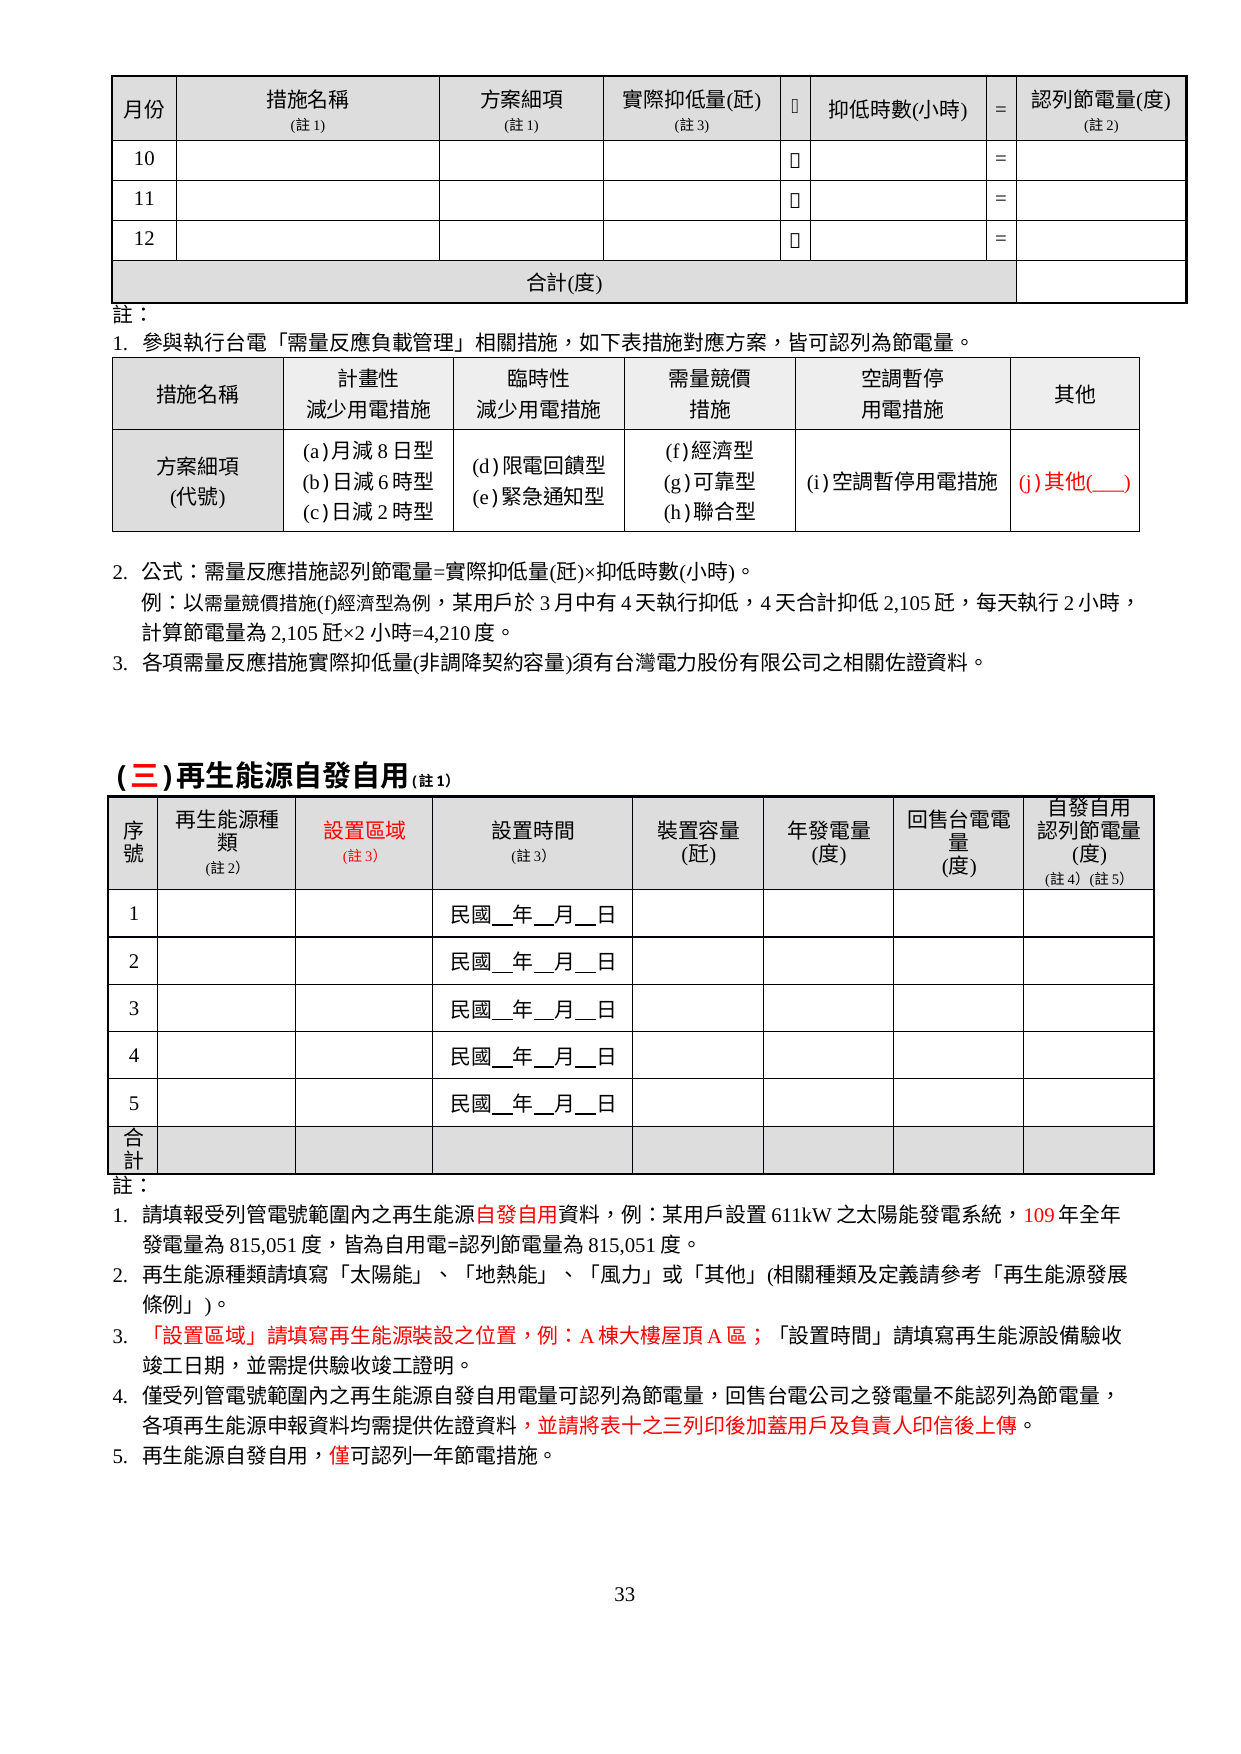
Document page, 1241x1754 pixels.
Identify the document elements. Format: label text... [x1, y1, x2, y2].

table_cell (d)限電回饋型 (e)緊急通知型 [454, 430, 624, 531]
table_cell [1017, 181, 1185, 220]
list 僅受列管電號範圍內之再生能源自發自用電量可認列為節電量，回售台電公司之發電量不能認列為節電量，各項再生能源申報資料均需提供佐證資料，並請將表十之三列印後加蓋用戶及負責人印信後上傳。 [112, 1379, 1137, 1440]
table_header 其他 [1011, 358, 1139, 429]
table_cell [433, 1127, 632, 1173]
table_cell [811, 221, 986, 260]
table_cell [440, 141, 603, 180]
table_cell [894, 938, 1023, 984]
table_cell [440, 181, 603, 220]
table_cell [158, 1079, 295, 1126]
table_header 裝置容量 (瓩) [633, 798, 763, 889]
table_cell [604, 141, 780, 180]
list 「設置區域」請填寫再生能源裝設之位置，例：A棟大樓屋頂A區；「設置時間」請填寫再生能源設備驗收竣工日期，並需提供驗收竣工證明。 [112, 1319, 1137, 1379]
list 參與執行台電「需量反應負載管理」相關措施，如下表措施對應方案，皆可認列為節電量。 [112, 327, 1137, 357]
text 註： [112, 304, 1137, 327]
table_cell [1024, 938, 1153, 984]
table_header 認列節電量(度) (註2) [1017, 77, 1185, 140]
table_header 空調暫停 用電措施 [796, 358, 1010, 429]
table_cell 2 [109, 938, 157, 984]
table_cell [1024, 890, 1153, 936]
table_cell [440, 221, 603, 260]
table_cell [1024, 1079, 1153, 1126]
table_header 自發自用 認列節電量 (度) (註4）(註5） [1024, 798, 1153, 889]
table_cell 3 [109, 985, 157, 1031]
table_cell 合計 [109, 1127, 157, 1173]
list 公式：需量反應措施認列節電量=實際抑低量(瓩)×抑低時數(小時)。 例：以需量競價措施(f)經濟型為例，某用戶於3月中有4天執行抑低，4天合計抑低2,105瓩，每天執行2小時，計算節電量為2,105瓩×2 小時=4,210度。 [112, 556, 1137, 646]
table_header 年發電量 (度) [764, 798, 893, 889]
table_cell [633, 1127, 763, 1173]
table_cell [633, 985, 763, 1031]
table_header 臨時性 減少用電措施 [454, 358, 624, 429]
table_cell [1024, 985, 1153, 1031]
table_cell = [987, 221, 1016, 260]
text (三)再生能源自發自用(註1） [112, 753, 1137, 795]
table_cell = [987, 141, 1016, 180]
table_cell [633, 1079, 763, 1126]
table_cell 民國 年 月 日 [433, 985, 632, 1031]
table_cell [158, 938, 295, 984]
table_cell [1024, 1032, 1153, 1078]
table_cell [633, 890, 763, 936]
list 再生能源種類請填寫「太陽能」、「地熱能」、「風力」或「其他」(相關種類及定義請參考「再生能源發展條例」)。 [112, 1258, 1137, 1319]
table_cell [158, 1032, 295, 1078]
table_cell [811, 181, 986, 220]
table_cell 民國 年 月 日 [433, 938, 632, 984]
table_cell [764, 938, 893, 984]
table_header 月份 [113, 77, 176, 140]
table_cell [158, 985, 295, 1031]
table_cell 5 [109, 1079, 157, 1126]
table_cell (j)其他(___) [1011, 430, 1139, 531]
table_cell 民國 年 月 日 [433, 1032, 632, 1078]
table_cell = [987, 181, 1016, 220]
table_cell [764, 985, 893, 1031]
table_header 措施名稱 [113, 358, 283, 429]
table_cell [894, 985, 1023, 1031]
list 再生能源自發自用，僅可認列一年節電措施。 [112, 1440, 1137, 1470]
table_header 計畫性 減少用電措施 [284, 358, 453, 429]
table_header 設置區域 (註3） [296, 798, 432, 889]
table_cell  [781, 141, 810, 180]
table_cell 民國 年 月 日 [433, 890, 632, 936]
table_cell [764, 1032, 893, 1078]
list 各項需量反應措施實際抑低量(非調降契約容量)須有台灣電力股份有限公司之相關佐證資料。 [112, 646, 1137, 676]
table_cell [1017, 261, 1185, 302]
table_cell [894, 1079, 1023, 1126]
table_cell [604, 221, 780, 260]
table_header 再生能源種類 (註2） [158, 798, 295, 889]
table_header 需量競價 措施 [625, 358, 795, 429]
table_cell [296, 1127, 432, 1173]
table_cell [633, 938, 763, 984]
table_cell [894, 1032, 1023, 1078]
table_cell [296, 938, 432, 984]
table_cell [894, 890, 1023, 936]
table_cell [764, 890, 893, 936]
table_header 序號 [109, 798, 157, 889]
table_cell [764, 1127, 893, 1173]
table_cell 12 [113, 221, 176, 260]
table_cell 11 [113, 181, 176, 220]
table_header 回售台電電量 (度) [894, 798, 1023, 889]
table_header 措施名稱 (註1) [177, 77, 439, 140]
text 註： [112, 1175, 1137, 1198]
table_cell [811, 141, 986, 180]
table_cell [177, 141, 439, 180]
table_cell [894, 1127, 1023, 1173]
table_header  [781, 77, 810, 140]
table_cell [604, 181, 780, 220]
table_cell [296, 1032, 432, 1078]
table_cell [158, 890, 295, 936]
table_cell 10 [113, 141, 176, 180]
table_cell 民國 年 月 日 [433, 1079, 632, 1126]
table_cell (i)空調暫停用電措施 [796, 430, 1010, 531]
table_cell  [781, 221, 810, 260]
table_cell [1024, 1127, 1153, 1173]
table_cell (f)經濟型 (g)可靠型 (h)聯合型 [625, 430, 795, 531]
table_cell 合計(度) [113, 261, 1016, 302]
table_header 抑低時數(小時) [811, 77, 986, 140]
table_cell [633, 1032, 763, 1078]
list 請填報受列管電號範圍內之再生能源自發自用資料，例：某用戶設置611kW之太陽能發電系統，109年全年發電量為815,051度，皆為自用電=認列節電量為815,051度。 [112, 1198, 1137, 1258]
table_header = [987, 77, 1016, 140]
table_cell [296, 1079, 432, 1126]
table_cell 4 [109, 1032, 157, 1078]
table_header 實際抑低量(瓩) (註3) [604, 77, 780, 140]
table_cell  [781, 181, 810, 220]
table_cell (a)月減8日型 (b)日減6時型 (c)日減2時型 [284, 430, 453, 531]
table_cell [764, 1079, 893, 1126]
table_cell [296, 890, 432, 936]
table_cell [158, 1127, 295, 1173]
table_cell [1017, 221, 1185, 260]
table_cell [1017, 141, 1185, 180]
table_cell [296, 985, 432, 1031]
table_cell [177, 221, 439, 260]
table_header 方案細項 (註1) [440, 77, 603, 140]
table_header 設置時間 (註3） [433, 798, 632, 889]
table_cell 1 [109, 890, 157, 936]
table_cell 方案細項 (代號) [113, 430, 283, 531]
table_cell [177, 181, 439, 220]
